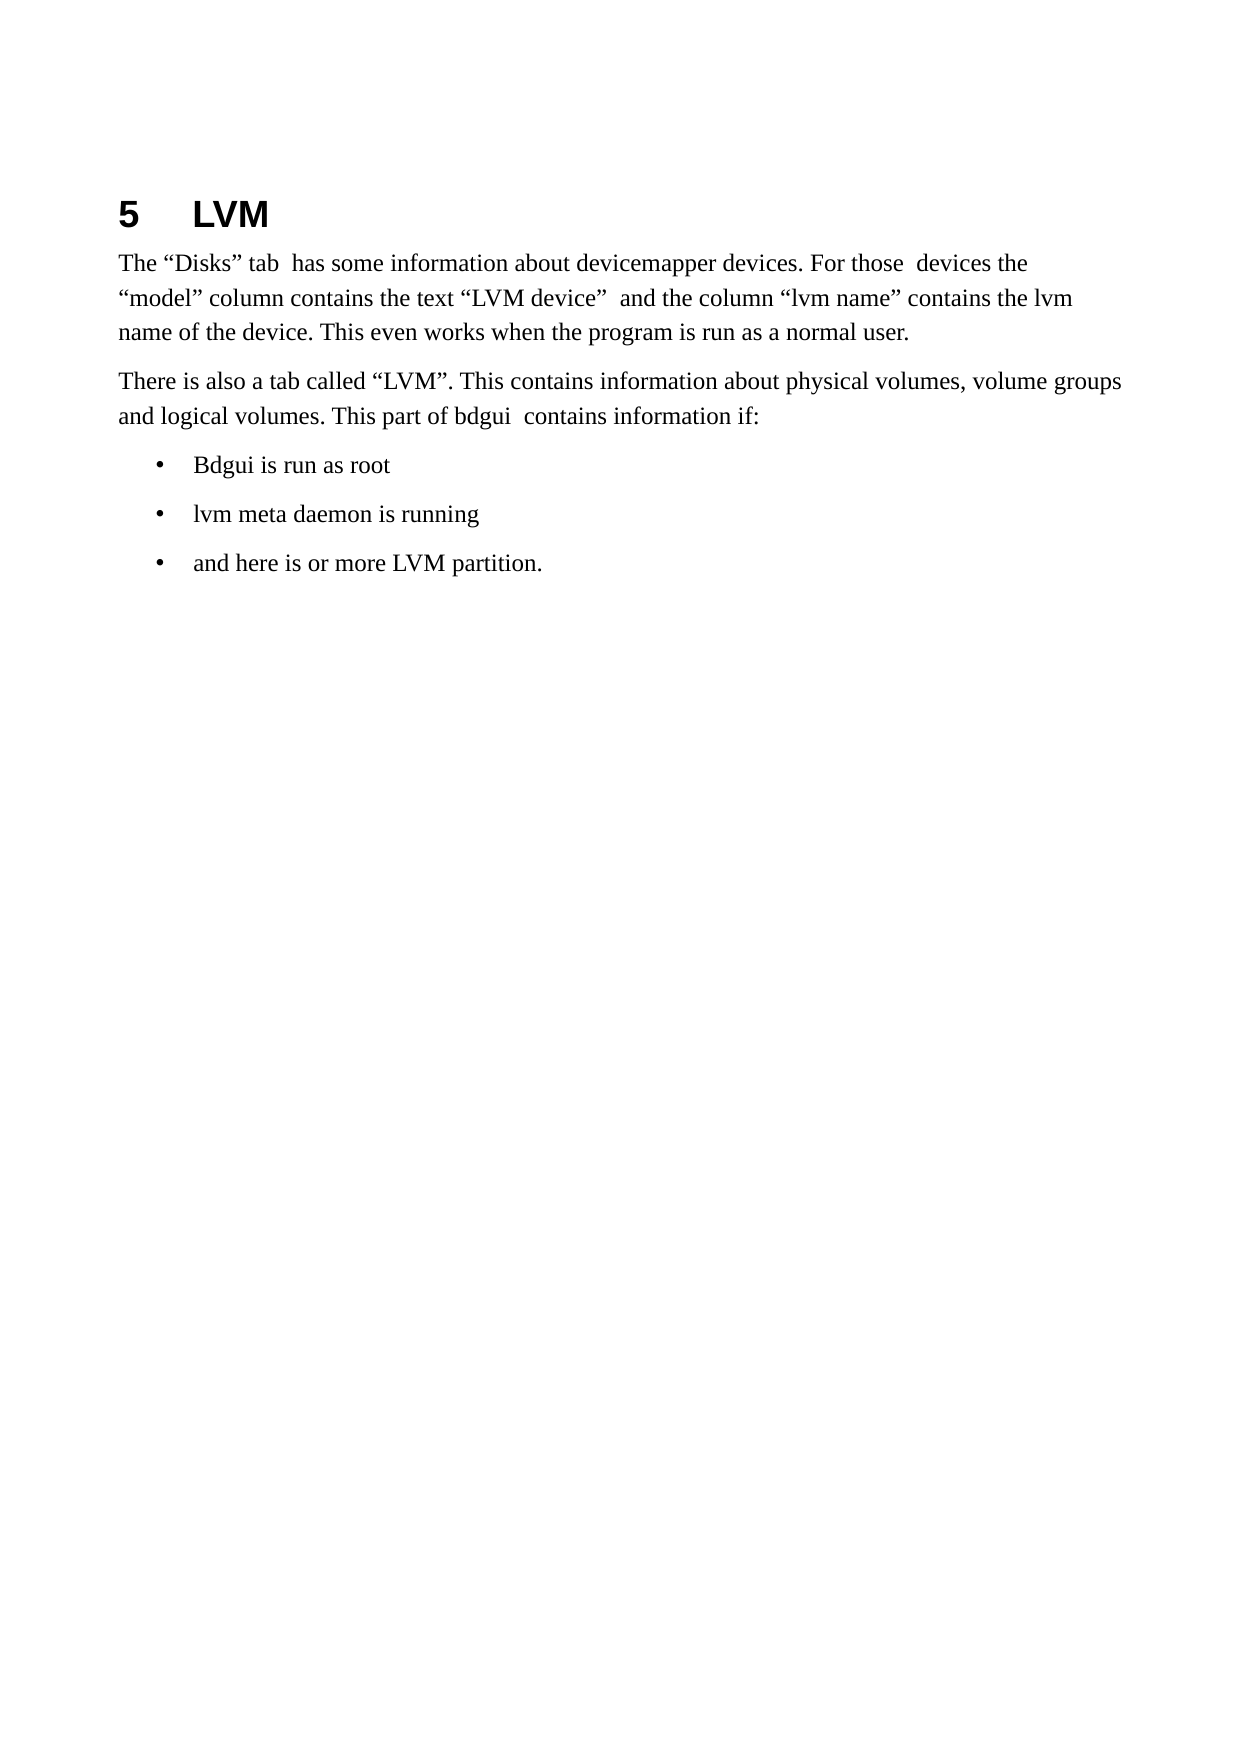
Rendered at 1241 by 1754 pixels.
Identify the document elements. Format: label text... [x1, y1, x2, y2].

list lvm meta daemon is running [156, 499, 1122, 528]
text The “Disks” tab has some information about devicemapper devices. For those devices the “model” column contains the text “LVM device” and the column “lvm name” contains the lvm name of the device. This even works when the program is run as a normal user. [118, 248, 1122, 346]
list and here is or more LVM partition. [156, 548, 1122, 577]
text There is also a tab called “LVM”. This contains information about physical volumes, volume groups and logical volumes. This part of bdgui contains information if: [118, 366, 1122, 429]
list Bdgui is run as root [156, 450, 1122, 479]
subtitle LVM [118, 192, 1122, 236]
